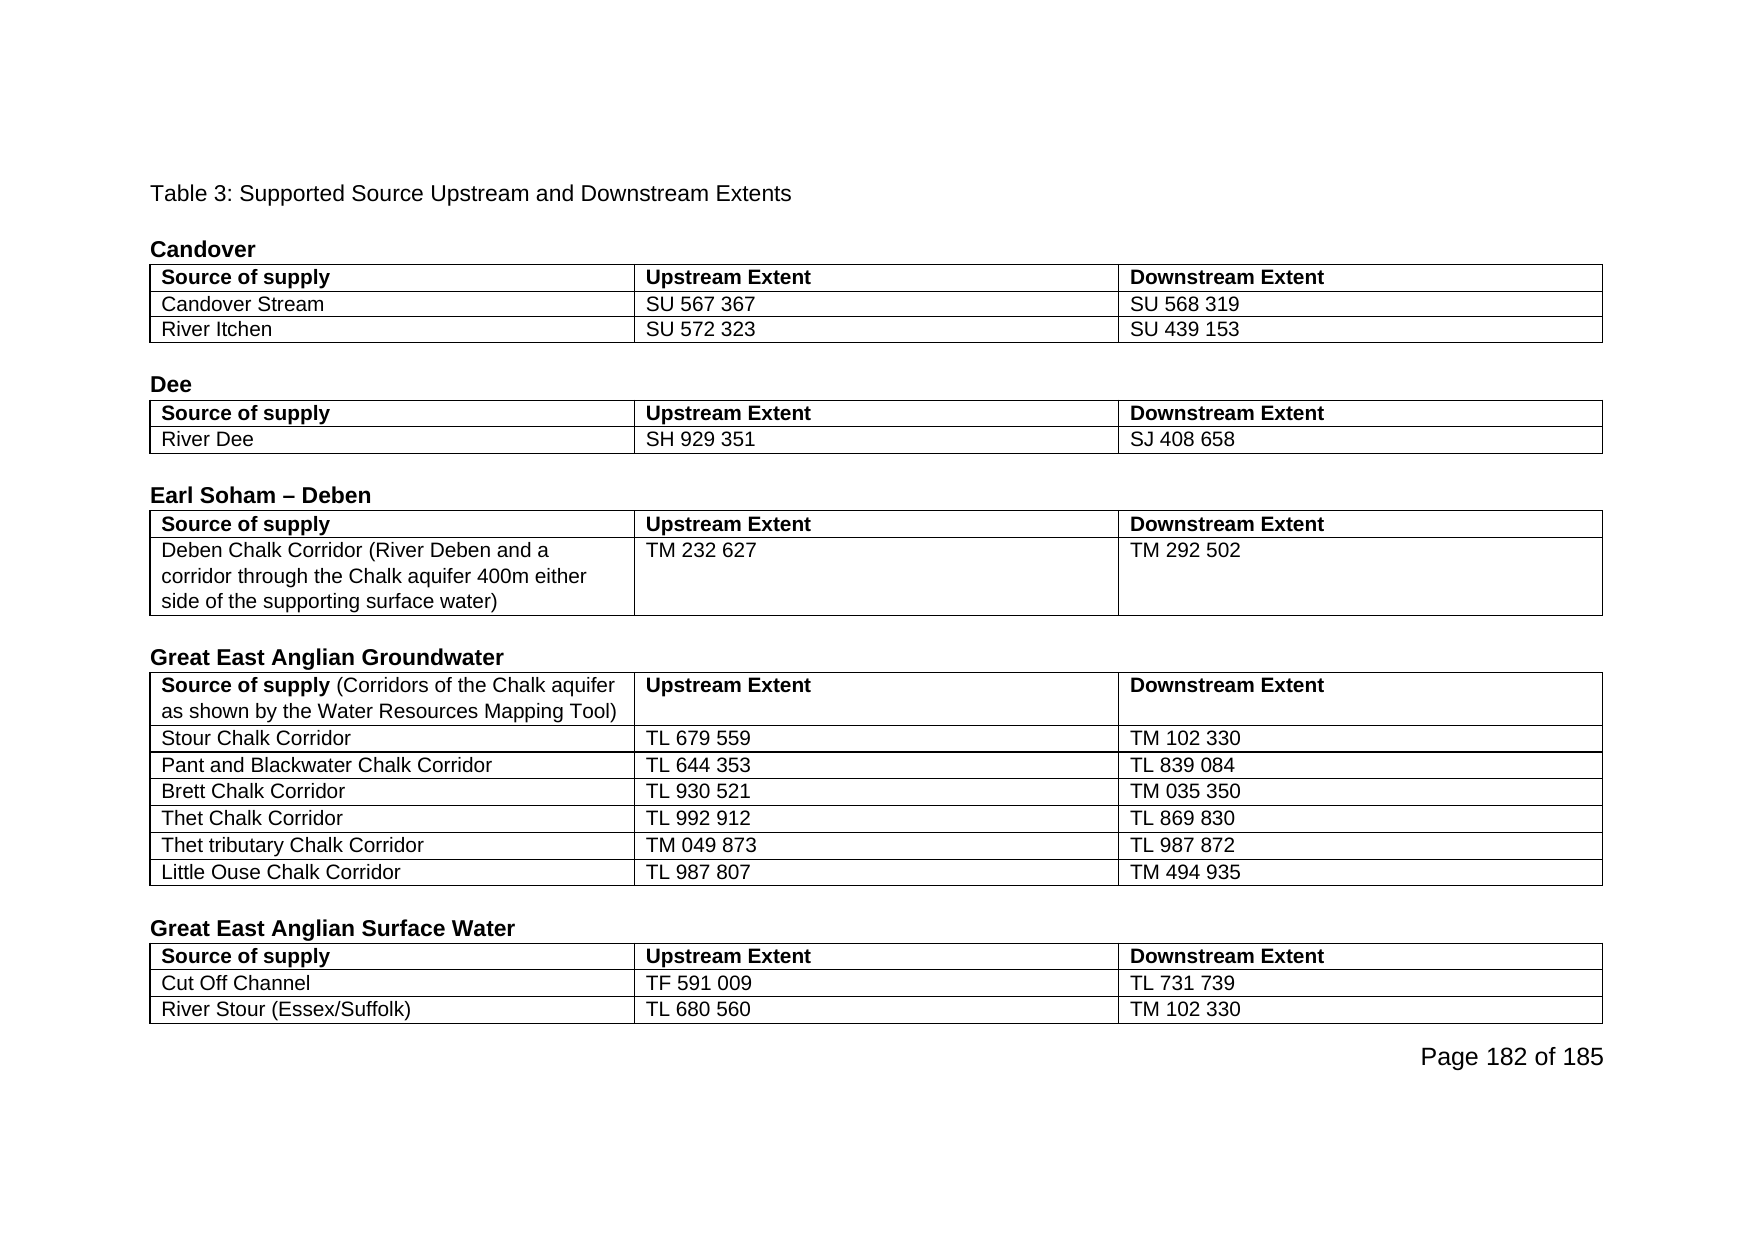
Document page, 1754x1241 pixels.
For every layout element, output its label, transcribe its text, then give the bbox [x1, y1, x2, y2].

table_cell TL 680 560 [635, 997, 1118, 1023]
table_cell River Stour (Essex/Suffolk) [151, 997, 634, 1023]
table_header Source of supply [151, 265, 634, 291]
table_header Upstream Extent [635, 511, 1118, 537]
table_cell SJ 408 658 [1119, 427, 1602, 453]
table_header Source of supply [151, 401, 634, 426]
table_cell Candover Stream [151, 292, 634, 316]
text Great East Anglian Groundwater [150, 644, 1604, 671]
table_cell TM 292 502 [1119, 538, 1602, 615]
table_cell River Dee [151, 427, 634, 453]
table_cell TM 102 330 [1119, 726, 1602, 751]
text Earl Soham – Deben [150, 482, 1604, 508]
table_header Source of supply [151, 511, 634, 537]
table_cell River Itchen [151, 317, 634, 342]
table_cell TL 992 912 [635, 806, 1118, 832]
table_cell TL 644 353 [635, 753, 1118, 778]
table_cell TL 731 739 [1119, 970, 1602, 996]
text Candover [150, 236, 1604, 262]
table_header Downstream Extent [1119, 673, 1602, 725]
table_cell TL 987 872 [1119, 833, 1602, 858]
table_cell TM 494 935 [1119, 860, 1602, 885]
table_header Source of supply (Corridors of the Chalk aquifer as shown by the Water Resources Mapping Tool) [151, 673, 634, 725]
table_cell TL 679 559 [635, 726, 1118, 751]
table_cell TF 591 009 [635, 970, 1118, 996]
text Table 3: Supported Source Upstream and Downstream Extents [150, 179, 1604, 206]
table_cell TL 987 807 [635, 860, 1118, 885]
text Dee [150, 371, 1604, 398]
table_header Downstream Extent [1119, 511, 1602, 537]
table_cell SU 567 367 [635, 292, 1118, 316]
table_cell Cut Off Channel [151, 970, 634, 996]
table_cell TL 869 830 [1119, 806, 1602, 832]
table_header Downstream Extent [1119, 944, 1602, 969]
table_cell SU 572 323 [635, 317, 1118, 342]
text Great East Anglian Surface Water [150, 914, 1604, 941]
table_cell SU 439 153 [1119, 317, 1602, 342]
table_header Upstream Extent [635, 673, 1118, 725]
table_cell TM 049 873 [635, 833, 1118, 858]
table_header Downstream Extent [1119, 401, 1602, 426]
table_header Downstream Extent [1119, 265, 1602, 291]
table_header Upstream Extent [635, 265, 1118, 291]
table_cell TM 035 350 [1119, 779, 1602, 805]
table_cell TM 232 627 [635, 538, 1118, 615]
table_cell Stour Chalk Corridor [151, 726, 634, 751]
table_header Source of supply [151, 944, 634, 969]
table_cell Brett Chalk Corridor [151, 779, 634, 805]
table_cell Little Ouse Chalk Corridor [151, 860, 634, 885]
table_cell SH 929 351 [635, 427, 1118, 453]
table_cell TL 839 084 [1119, 753, 1602, 778]
table_header Upstream Extent [635, 944, 1118, 969]
table_cell Thet tributary Chalk Corridor [151, 833, 634, 858]
table_header Upstream Extent [635, 401, 1118, 426]
table_cell Thet Chalk Corridor [151, 806, 634, 832]
table_cell SU 568 319 [1119, 292, 1602, 316]
table_cell TL 930 521 [635, 779, 1118, 805]
table_cell TM 102 330 [1119, 997, 1602, 1023]
table_cell Pant and Blackwater Chalk Corridor [151, 753, 634, 778]
table_cell Deben Chalk Corridor (River Deben and a corridor through the Chalk aquifer 400m either side of the supporting surface water) [151, 538, 634, 615]
